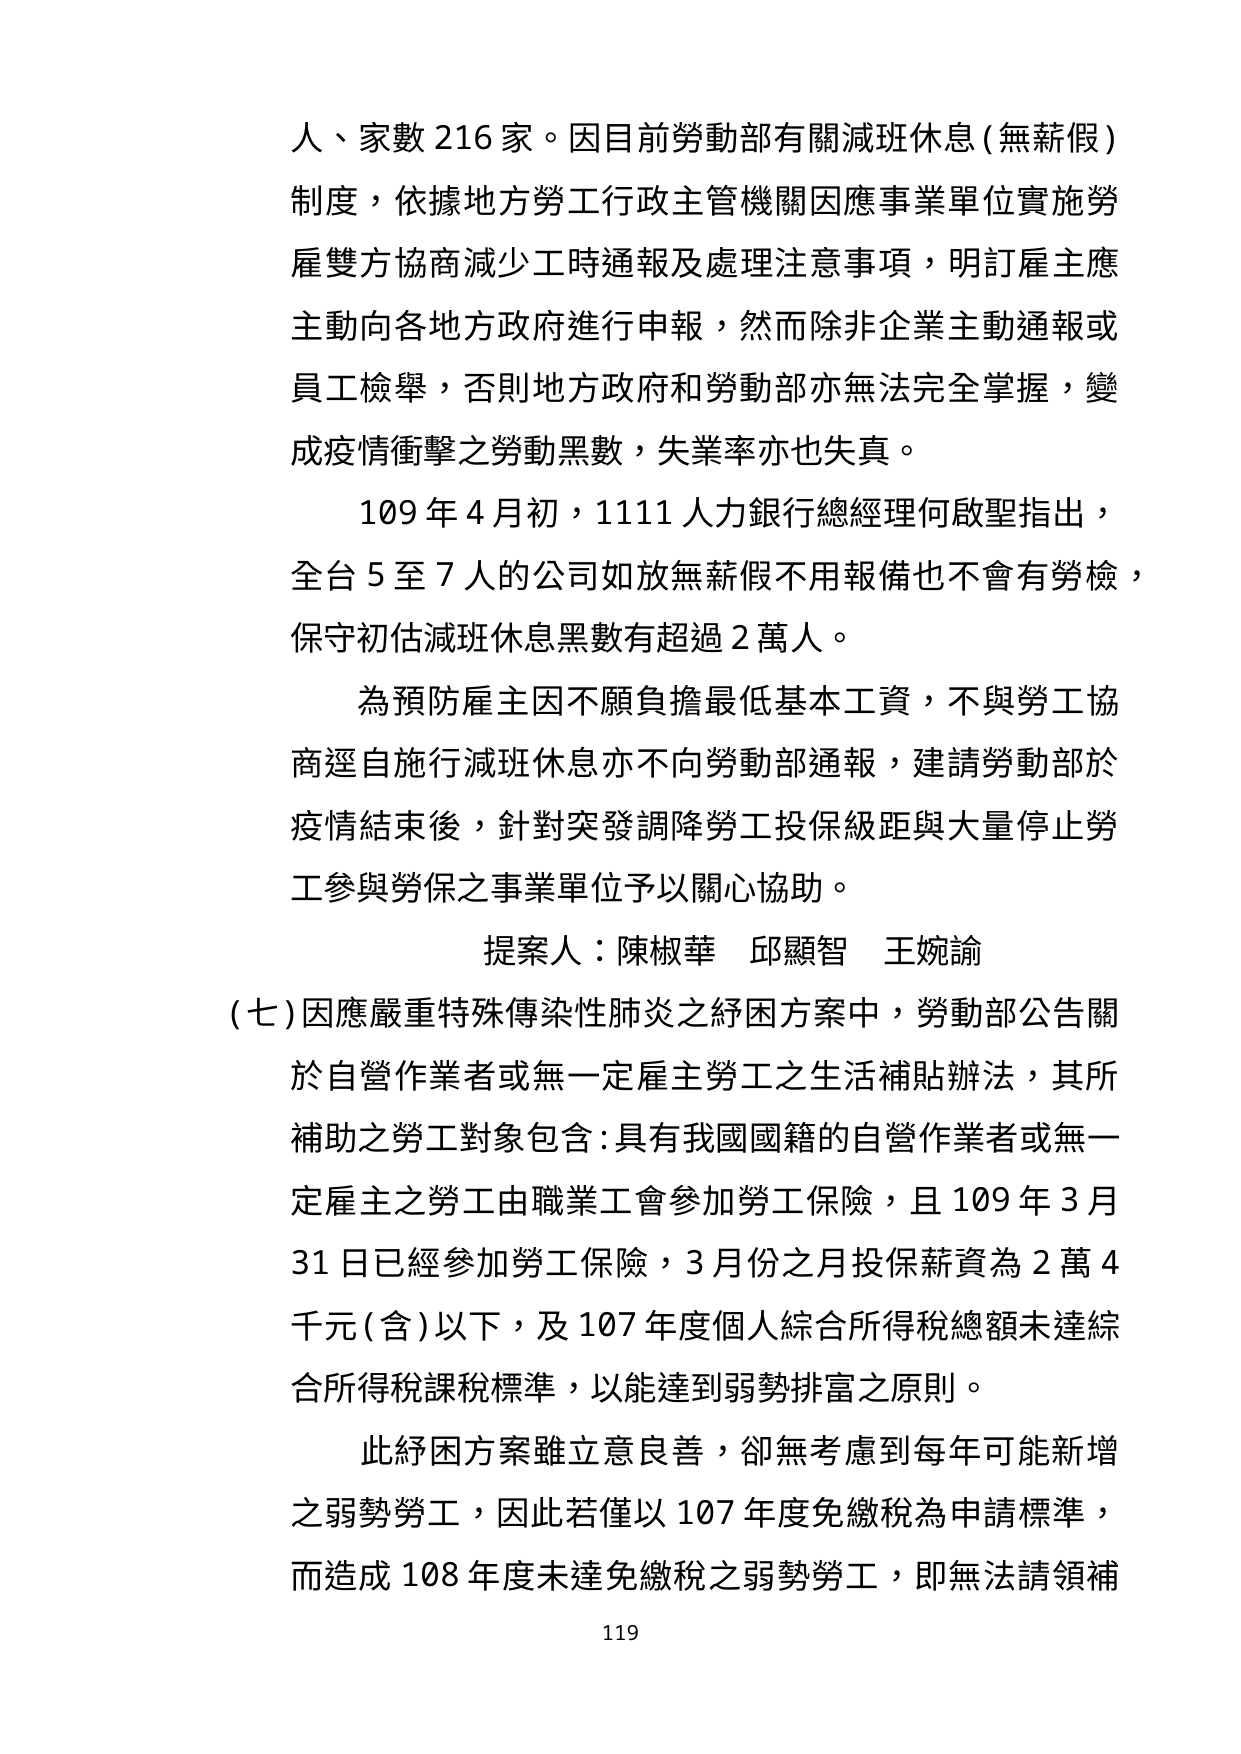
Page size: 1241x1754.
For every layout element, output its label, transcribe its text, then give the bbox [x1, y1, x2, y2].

text 為預防雇主因不願負擔最低基本工資，不與勞工協商逕自施行減班休息亦不向勞動部通報，建請勞動部於疫情結束後，針對突發調降勞工投保級距與大量停止勞工參與勞保之事業單位予以關心協助。 [290, 657, 1120, 907]
text 109年4月初，1111人力銀行總經理何啟聖指出，全台5至7人的公司如放無薪假不用報備也不會有勞檢，保守初估減班休息黑數有超過2萬人。 [290, 469, 1120, 657]
text 提案人：陳椒華 邱顯智 王婉諭 [483, 907, 1120, 969]
text (七)因應嚴重特殊傳染性肺炎之紓困方案中，勞動部公告關於自營作業者或無一定雇主勞工之生活補貼辦法，其所補助之勞工對象包含:具有我國國籍的自營作業者或無一定雇主之勞工由職業工會參加勞工保險，且109年3月31日已經參加勞工保險，3月份之月投保薪資為2萬4千元(含)以下，及107年度個人綜合所得稅總額未達綜合所得稅課稅標準，以能達到弱勢排富之原則。 [225, 969, 1120, 1407]
text 人、家數216家。因目前勞動部有關減班休息(無薪假)制度，依據地方勞工行政主管機關因應事業單位實施勞雇雙方協商減少工時通報及處理注意事項，明訂雇主應主動向各地方政府進行申報，然而除非企業主動通報或員工檢舉，否則地方政府和勞動部亦無法完全掌握，變成疫情衝擊之勞動黑數，失業率亦也失真。 [225, 94, 1120, 469]
text 此紓困方案雖立意良善，卻無考慮到每年可能新增之弱勢勞工，因此若僅以107年度免繳稅為申請標準，而造成108年度未達免繳稅之弱勢勞工，即無法請領補 [290, 1407, 1120, 1594]
